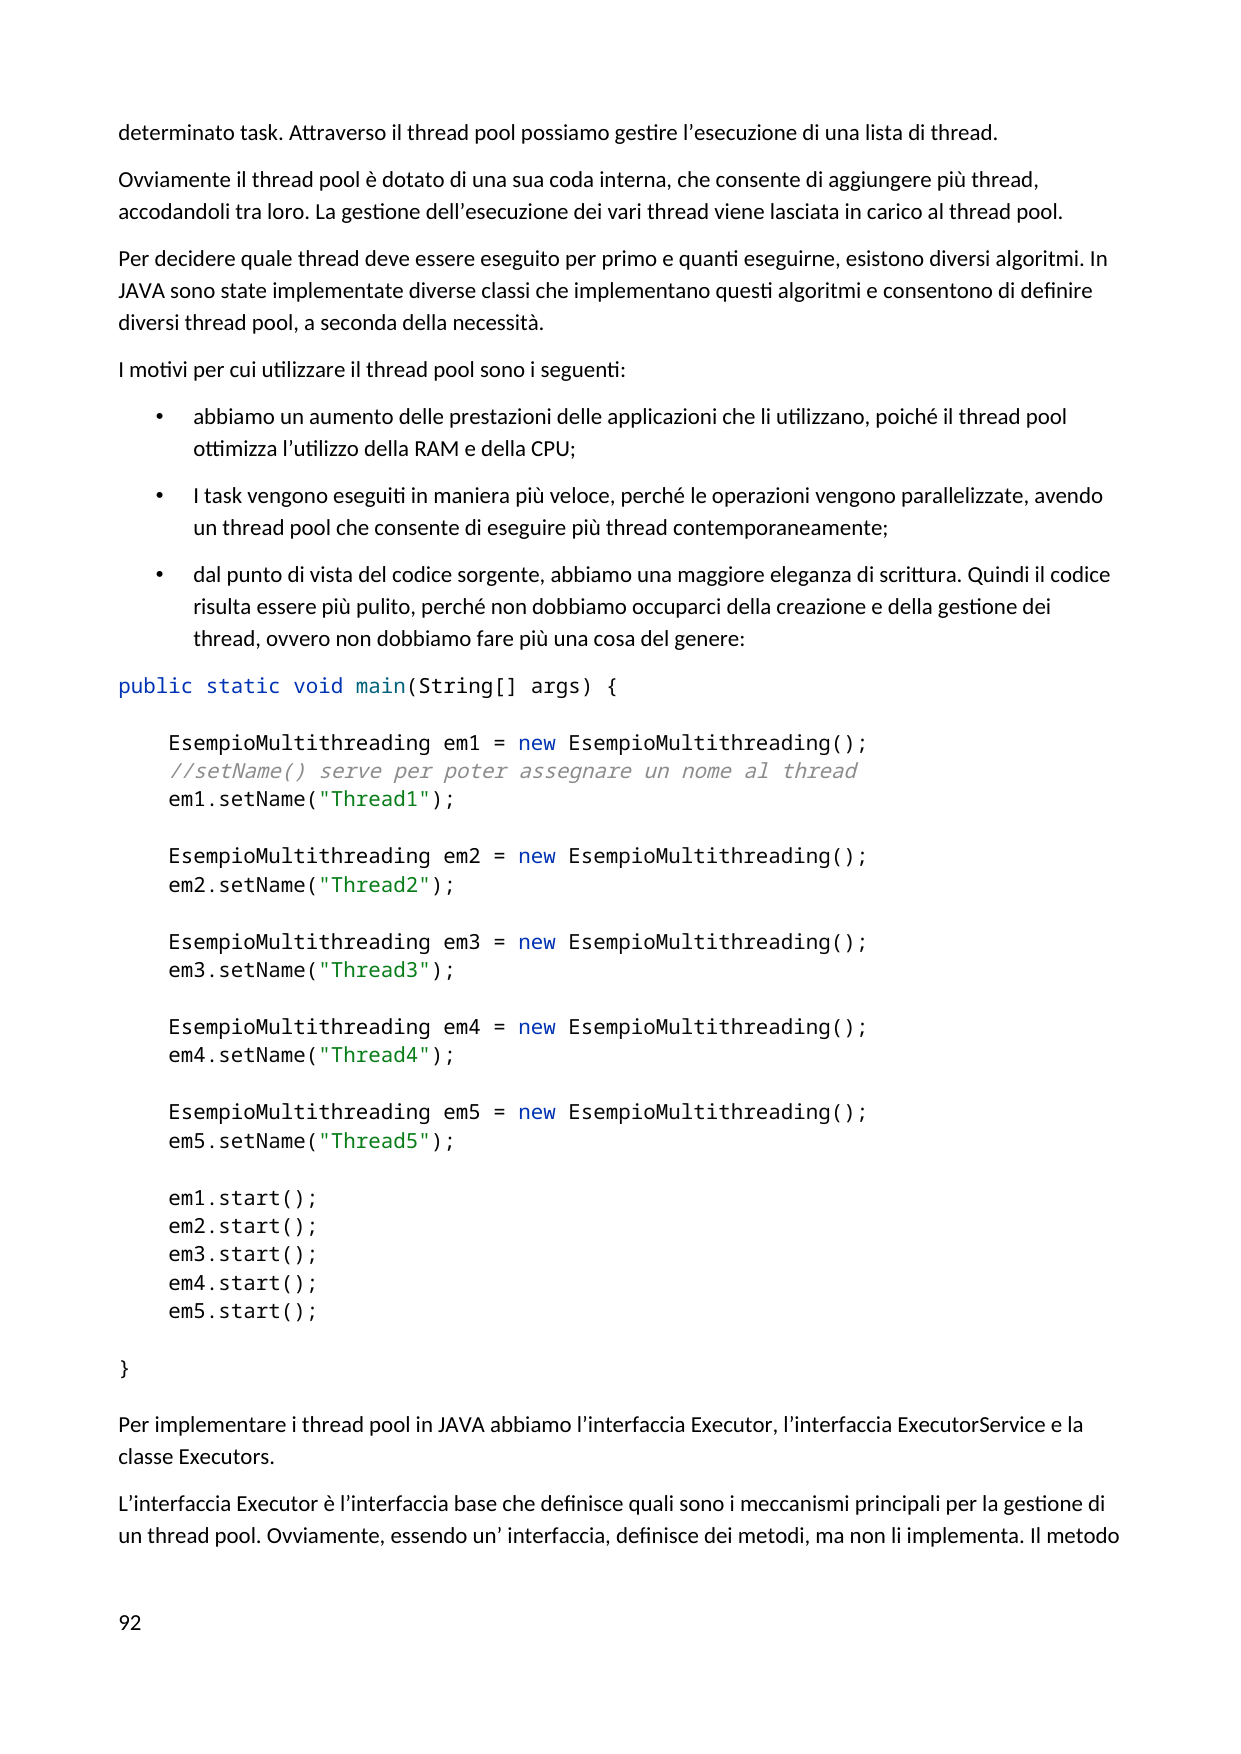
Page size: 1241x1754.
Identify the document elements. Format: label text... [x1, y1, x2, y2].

text L’interfaccia Executor è l’interfaccia base che definisce quali sono i meccanismi principali per la gestione di un thread pool. Ovviamente, essendo un’ interfaccia, definisce dei metodi, ma non li implementa. Il metodo [118, 1489, 1122, 1549]
text determinato task. Attraverso il thread pool possiamo gestire l’esecuzione di una lista di thread. [118, 118, 1122, 146]
text Per decidere quale thread deve essere eseguito per primo e quanti eseguirne, esistono diversi algoritmi. In JAVA sono state implementate diverse classi che implementano questi algoritmi e consentono di definire diversi thread pool, a seconda della necessità. [118, 244, 1122, 336]
list I task vengono eseguiti in maniera più veloce, perché le operazioni vengono parallelizzate, avendo un thread pool che consente di eseguire più thread contemporaneamente; [156, 481, 1122, 541]
text public static void main(String[] args) { EsempioMultithreading em1 = new EsempioMultithreading(); //setName() serve per poter assegnare un nome al thread em1.setName("Thread1"); EsempioMultithreading em2 = new EsempioMultithreading(); em2.setName("Thread2"); EsempioMultithreading em3 = new EsempioMultithreading(); em3.setName("Thread3"); EsempioMultithreading em4 = new EsempioMultithreading(); em4.setName("Thread4"); EsempioMultithreading em5 = new EsempioMultithreading(); em5.setName("Thread5"); em1.start(); em2.start(); em3.start(); em4.start(); em5.start(); } [118, 671, 1122, 1382]
text I motivi per cui utilizzare il thread pool sono i seguenti: [118, 355, 1122, 383]
list dal punto di vista del codice sorgente, abbiamo una maggiore eleganza di scrittura. Quindi il codice risulta essere più pulito, perché non dobbiamo occuparci della creazione e della gestione dei thread, ovvero non dobbiamo fare più una cosa del genere: [156, 560, 1122, 652]
text Per implementare i thread pool in JAVA abbiamo l’interfaccia Executor, l’interfaccia ExecutorService e la classe Executors. [118, 1410, 1122, 1470]
text Ovviamente il thread pool è dotato di una sua coda interna, che consente di aggiungere più thread, accodandoli tra loro. La gestione dell’esecuzione dei vari thread viene lasciata in carico al thread pool. [118, 165, 1122, 225]
list abbiamo un aumento delle prestazioni delle applicazioni che li utilizzano, poiché il thread pool ottimizza l’utilizzo della RAM e della CPU; [156, 402, 1122, 462]
